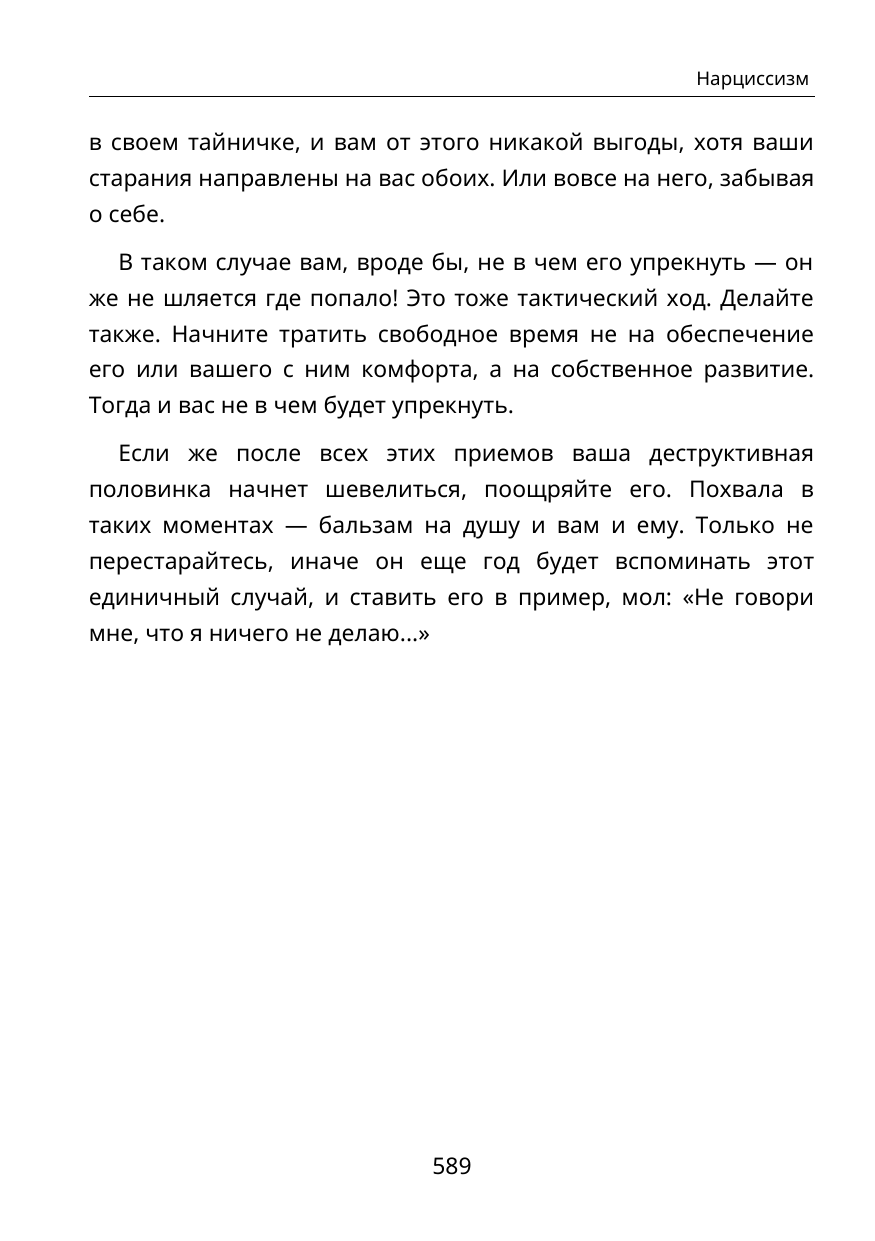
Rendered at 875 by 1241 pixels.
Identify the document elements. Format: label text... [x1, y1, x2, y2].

text в своем тайничке, и вам от этого никакой выгоды, хотя ваши старания направлены на вас обоих. Или вовсе на него, забывая о себе. [88, 126, 815, 229]
text Если же после всех этих приемов ваша деструктивная половинка начнет шевелиться, поощряйте его. Похвала в таких моментах — бальзам на душу и вам и ему. Только не перестарайтесь, иначе он еще год будет вспоминать этот единичный случай, и ставить его в пример, мол: «Не говори мне, что я ничего не делаю...» [88, 437, 815, 648]
text В таком случае вам, вроде бы, не в чем его упрекнуть — он же не шляется где попало! Это тоже тактический ход. Делайте также. Начните тратить свободное время не на обеспечение его или вашего с ним комфорта, а на собственное развитие. Тогда и вас не в чем будет упрекнуть. [88, 246, 815, 421]
